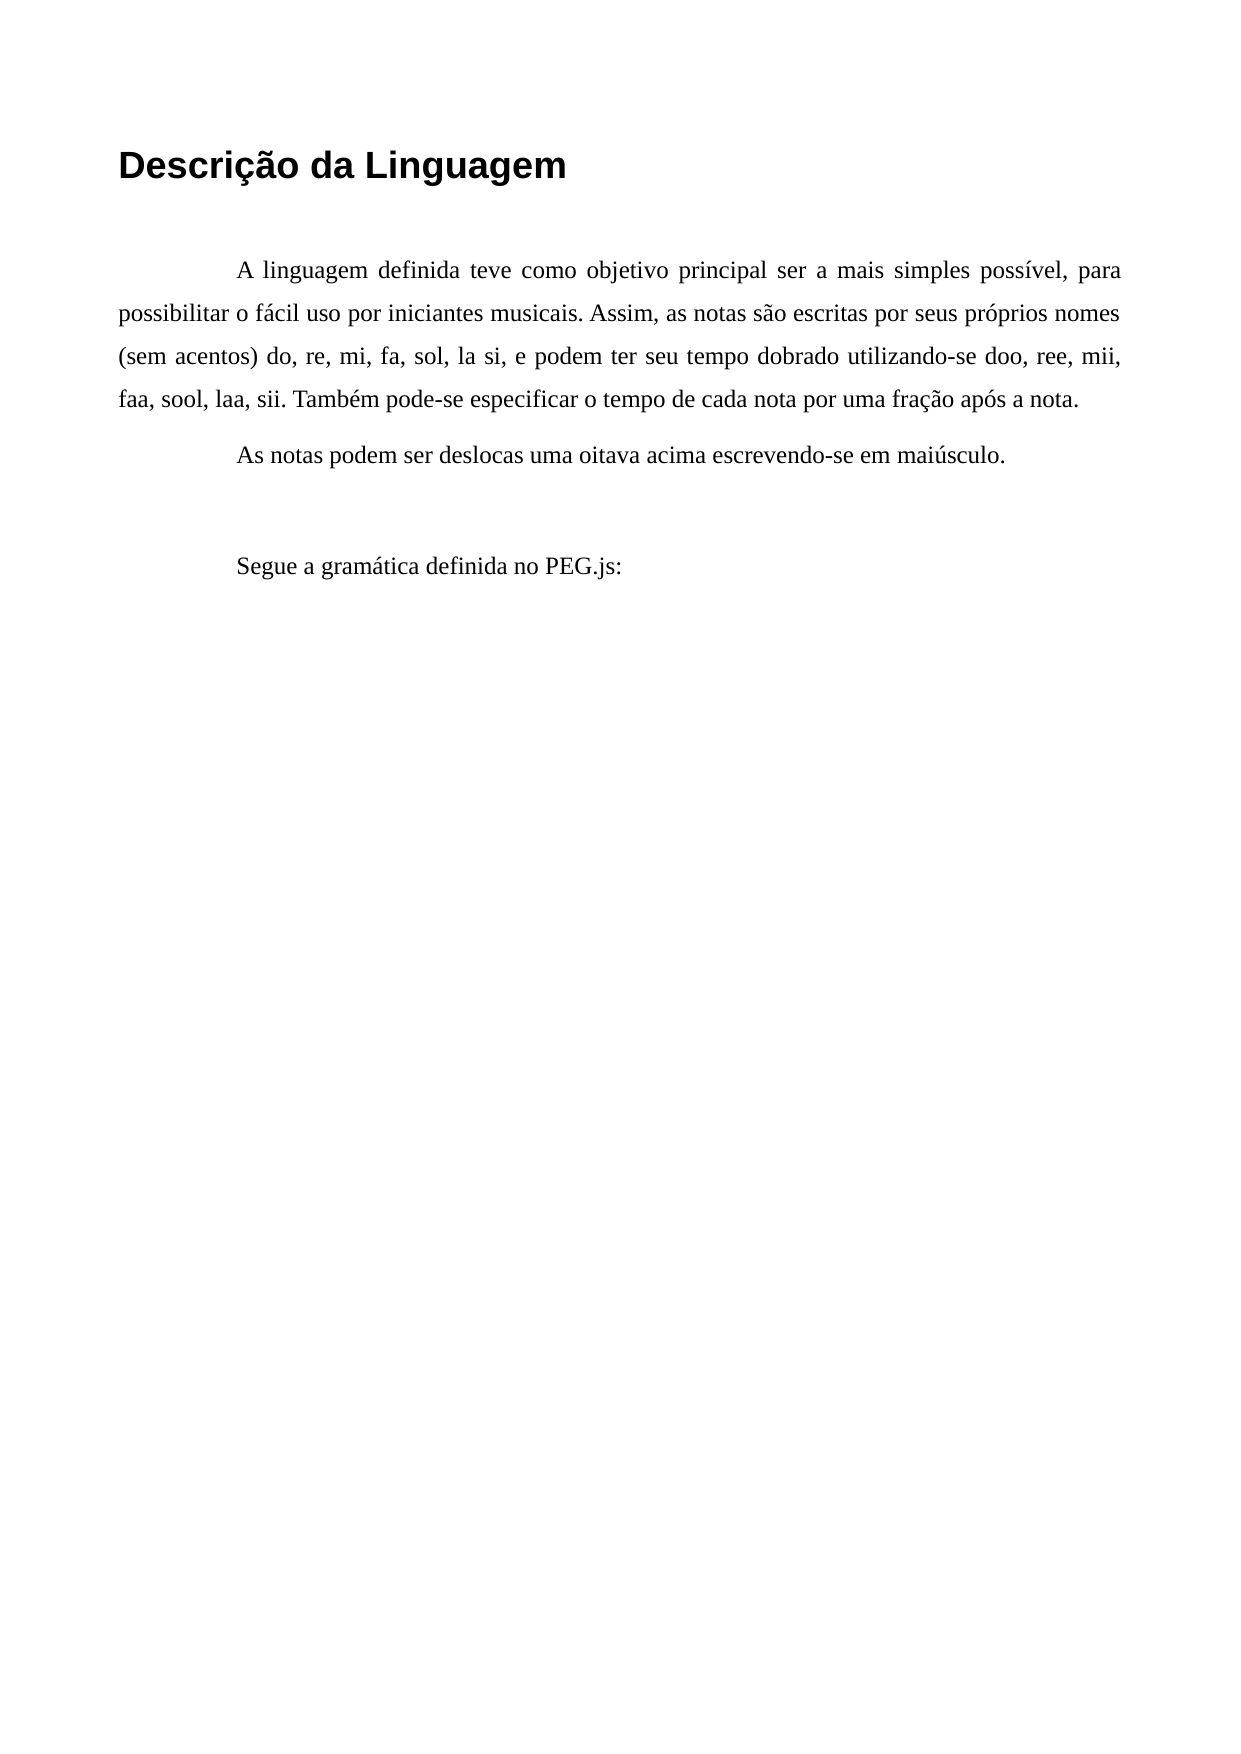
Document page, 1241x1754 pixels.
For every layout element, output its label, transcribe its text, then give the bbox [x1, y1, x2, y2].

subtitle Descrição da Linguagem [118, 143, 1122, 187]
text A linguagem definida teve como objetivo principal ser a mais simples possível, para possibilitar o fácil uso por iniciantes musicais. Assim, as notas são escritas por seus próprios nomes (sem acentos) do, re, mi, fa, sol, la si, e podem ter seu tempo dobrado utilizando-se doo, ree, mii, faa, sool, laa, sii. Também pode-se especificar o tempo de cada nota por uma fração após a nota. [118, 255, 1122, 413]
text As notas podem ser deslocas uma oitava acima escrevendo-se em maiúsculo. [118, 440, 1122, 469]
text Segue a gramática definida no PEG.js: [118, 551, 1122, 580]
